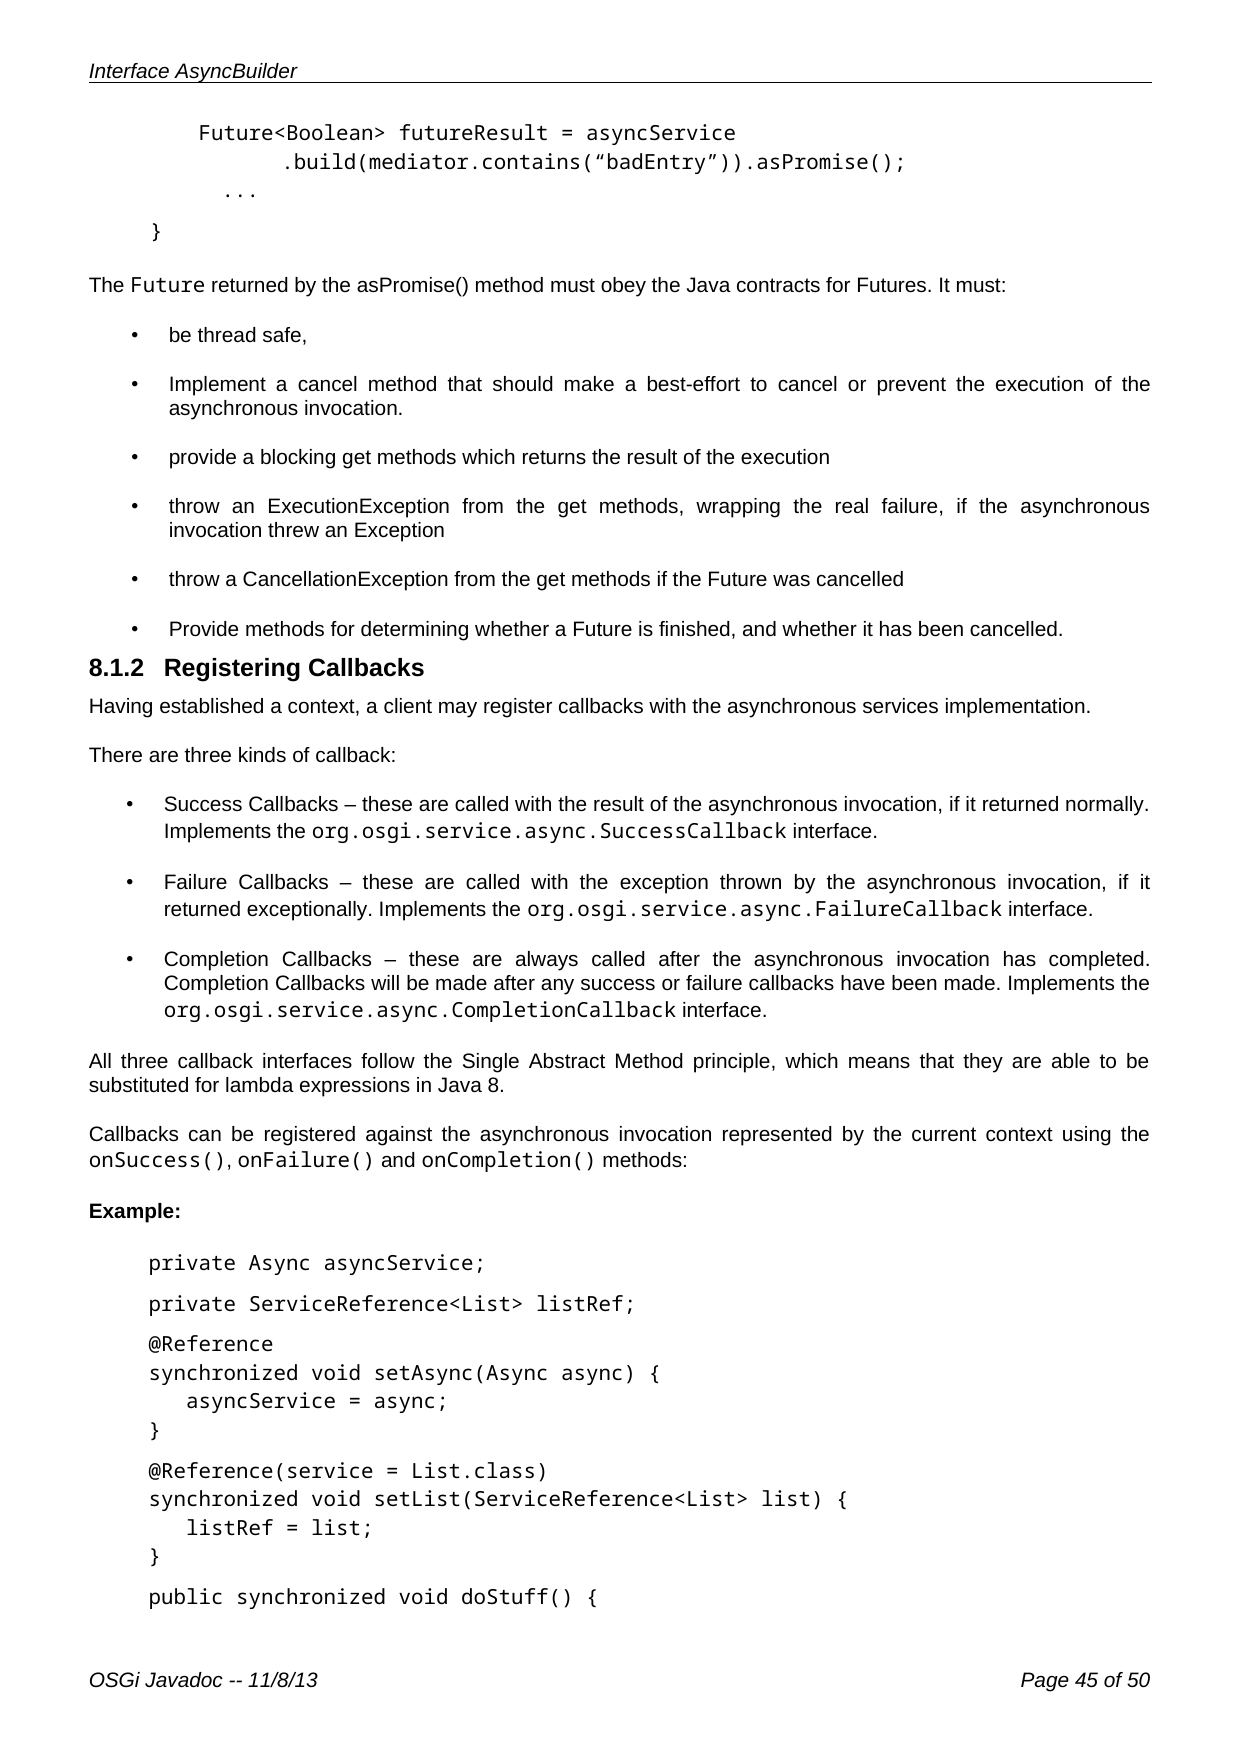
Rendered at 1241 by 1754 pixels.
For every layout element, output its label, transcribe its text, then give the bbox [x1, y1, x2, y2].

text private ServiceReference<List> listRef; [148, 1289, 1152, 1317]
text synchronized void setAsync(Async async) { [148, 1358, 1152, 1386]
list throw an ExecutionException from the get methods, wrapping the real failure, if the asynchronous invocation threw an Exception [131, 494, 1152, 542]
list be thread safe, [131, 323, 1152, 347]
subtitle Registering Callbacks [88, 653, 1152, 682]
text There are three kinds of callback: [88, 743, 1152, 767]
text Example: [88, 1199, 1152, 1223]
text @Reference [148, 1329, 1152, 1358]
list throw a CancellationException from the get methods if the Future was cancelled [131, 567, 1152, 591]
text Having established a context, a client may register callbacks with the asynchronous services implementation. [88, 694, 1152, 718]
text } [148, 1541, 1152, 1569]
text } [150, 216, 1152, 245]
text listRef = list; [148, 1513, 1152, 1541]
text .build(mediator.contains(“badEntry”)).asPromise(); [221, 147, 1152, 175]
list Implement a cancel method that should make a best-effort to cancel or prevent the execution of the asynchronous invocation. [131, 372, 1152, 420]
text ... [221, 175, 1152, 204]
text The Future returned by the asPromise() method must obey the Java contracts for Futures. It must: [88, 270, 1152, 298]
text Future<Boolean> futureResult = asyncService [88, 118, 1152, 147]
text synchronized void setList(ServiceReference<List> list) { [148, 1484, 1152, 1513]
list Success Callbacks – these are called with the result of the asynchronous invocation, if it returned normally. Implements the org.osgi.service.async.SuccessCallback interface. [126, 792, 1152, 844]
text Callbacks can be registered against the asynchronous invocation represented by the current context using the onSuccess(), onFailure() and onCompletion() methods: [88, 1121, 1152, 1174]
text } [148, 1415, 1152, 1443]
text @Reference(service = List.class) [148, 1456, 1152, 1484]
text public synchronized void doStuff() { [148, 1582, 1152, 1610]
list Provide methods for determining whether a Future is finished, and whether it has been cancelled. [131, 616, 1152, 640]
text asyncService = async; [148, 1386, 1152, 1415]
list Failure Callbacks – these are called with the exception thrown by the asynchronous invocation, if it returned exceptionally. Implements the org.osgi.service.async.FailureCallback interface. [126, 869, 1152, 922]
text All three callback interfaces follow the Single Abstract Method principle, which means that they are able to be substituted for lambda expressions in Java 8. [88, 1048, 1152, 1096]
list Completion Callbacks – these are always called after the asynchronous invocation has completed. Completion Callbacks will be made after any success or failure callbacks have been made. Implements the org.osgi.service.async.CompletionCallback interface. [126, 947, 1152, 1023]
list provide a blocking get methods which returns the result of the execution [131, 445, 1152, 469]
text private Async asyncService; [148, 1248, 1152, 1276]
